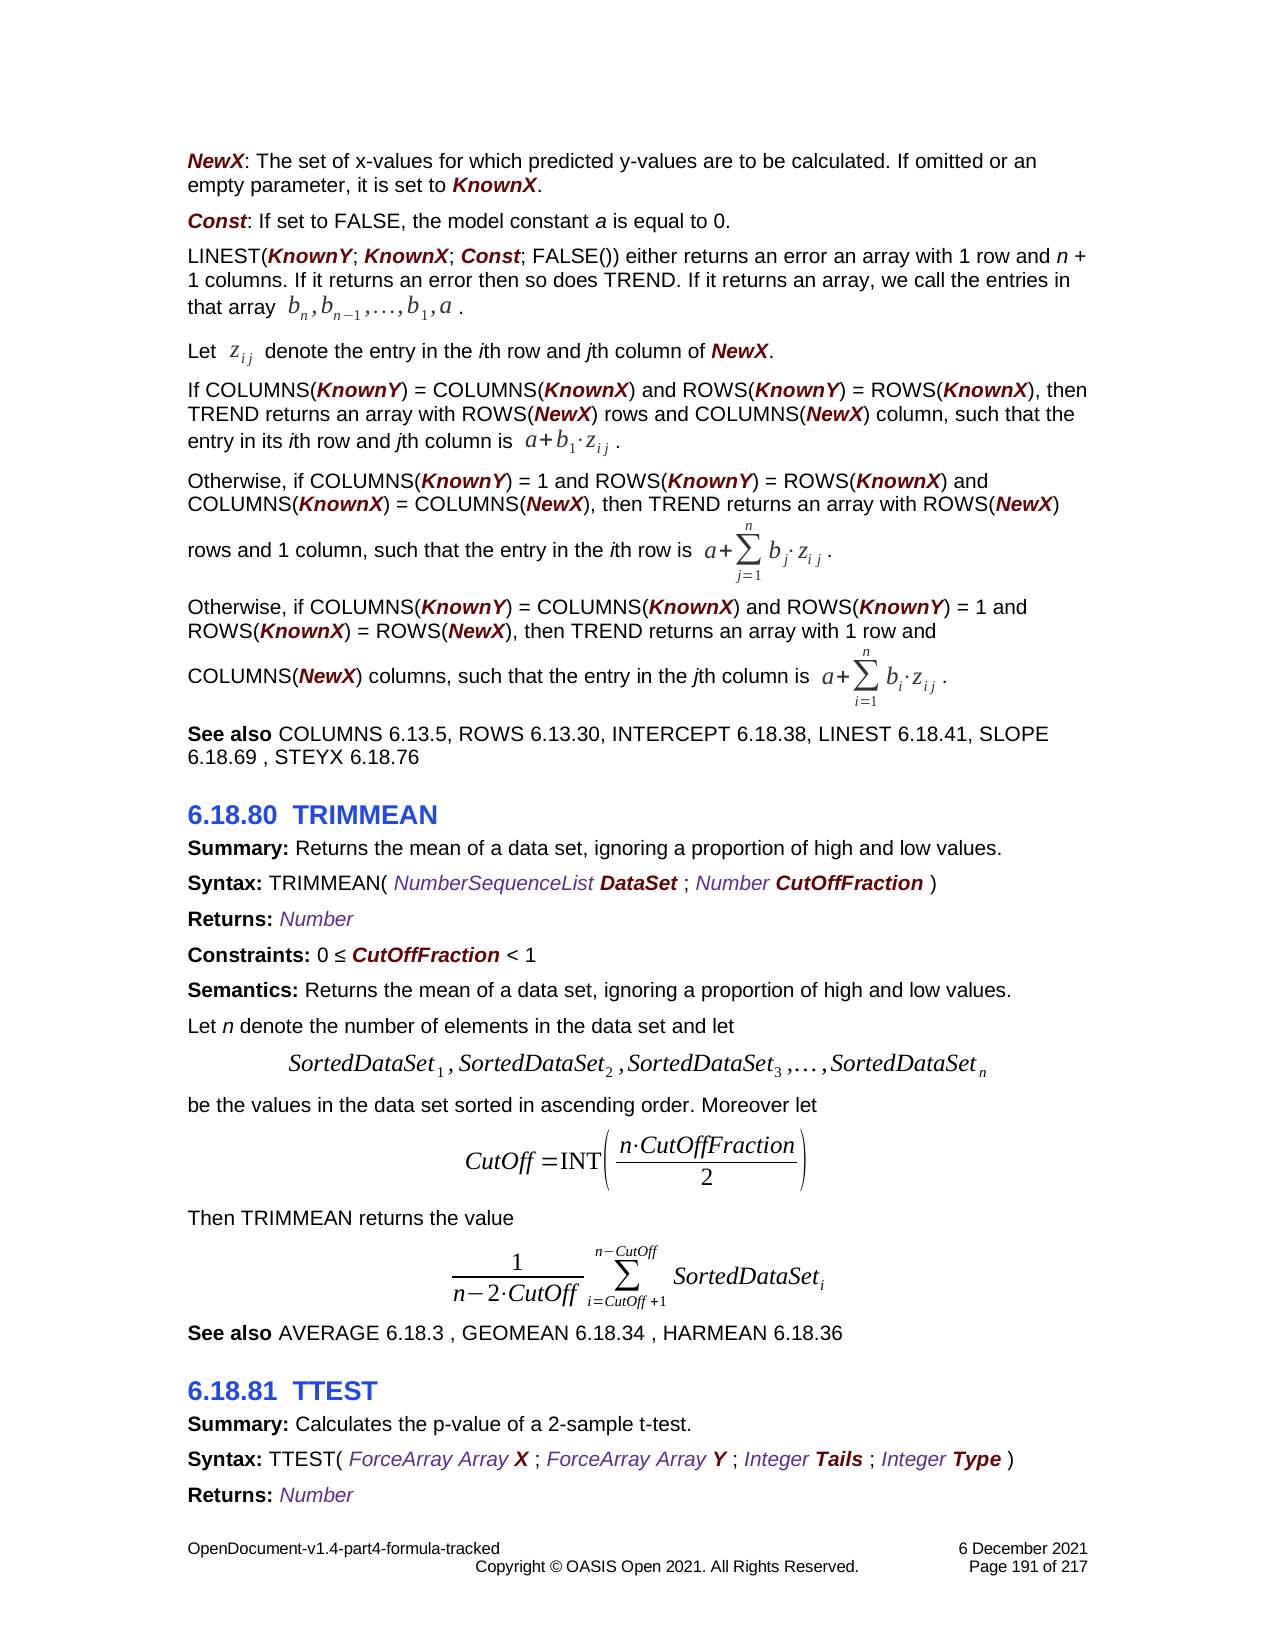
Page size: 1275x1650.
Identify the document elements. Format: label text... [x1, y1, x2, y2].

subtitle TRIMMEAN [187, 800, 1088, 830]
text Let n denote the number of elements in the data set and let [187, 1014, 1088, 1038]
text Constraints: 0 ≤ CutOffFraction < 1 [187, 943, 1088, 967]
text Otherwise, if COLUMNS(KnownY) = 1 and ROWS(KnownY) = ROWS(KnownX) and COLUMNS(KnownX) = COLUMNS(NewX), then TREND returns an array with ROWS(NewX) rows and 1 column, such that the entry in the ith row is . [187, 469, 1088, 583]
subtitle TTEST [187, 1376, 1088, 1406]
text Const: If set to FALSE, the model constant a is equal to 0. [187, 209, 1088, 233]
text Semantics: Returns the mean of a data set, ignoring a proportion of high and low values. [187, 979, 1088, 1002]
text See also COLUMNS 6.13.5, ROWS 6.13.30, INTERCEPT 6.18.38, LINEST 6.18.41, SLOPE 6.18.69 , STEYX 6.18.76 [187, 722, 1088, 769]
text LINEST(KnownY; KnownX; Const; FALSE()) either returns an error an array with 1 row and n + 1 columns. If it returns an error then so does TREND. If it returns an array, we call the entries in that array . [187, 245, 1088, 323]
text Returns: Number [187, 1483, 1088, 1507]
text If COLUMNS(KnownY) = COLUMNS(KnownX) and ROWS(KnownY) = ROWS(KnownX), then TREND returns an array with ROWS(NewX) rows and COLUMNS(NewX) column, such that the entry in its ith row and jth column is . [187, 378, 1088, 457]
text See also AVERAGE 6.18.3 , GEOMEAN 6.18.34 , HARMEAN 6.18.36 [187, 1321, 1088, 1345]
text Let denote the entry in the ith row and jth column of NewX. [187, 335, 1088, 366]
text Syntax: TTEST( ForceArray Array X ; ForceArray Array Y ; Integer Tails ; Integer Type ) [187, 1448, 1088, 1471]
text be the values in the data set sorted in ascending order. Moreover let [187, 1093, 1088, 1117]
text NewX: The set of x-values for which predicted y-values are to be calculated. If omitted or an empty parameter, it is set to KnownX. [187, 150, 1088, 197]
text Summary: Calculates the p-value of a 2-sample t-test. [187, 1412, 1088, 1436]
text Then TRIMMEAN returns the value [187, 1206, 1088, 1230]
text Summary: Returns the mean of a data set, ignoring a proportion of high and low values. [187, 836, 1088, 860]
text Otherwise, if COLUMNS(KnownY) = COLUMNS(KnownX) and ROWS(KnownY) = 1 and ROWS(KnownX) = ROWS(NewX), then TREND returns an array with 1 row and COLUMNS(NewX) columns, such that the entry in the jth column is . [187, 596, 1088, 710]
text Returns: Number [187, 907, 1088, 931]
text Syntax: TRIMMEAN( NumberSequenceList DataSet ; Number CutOffFraction ) [187, 872, 1088, 895]
